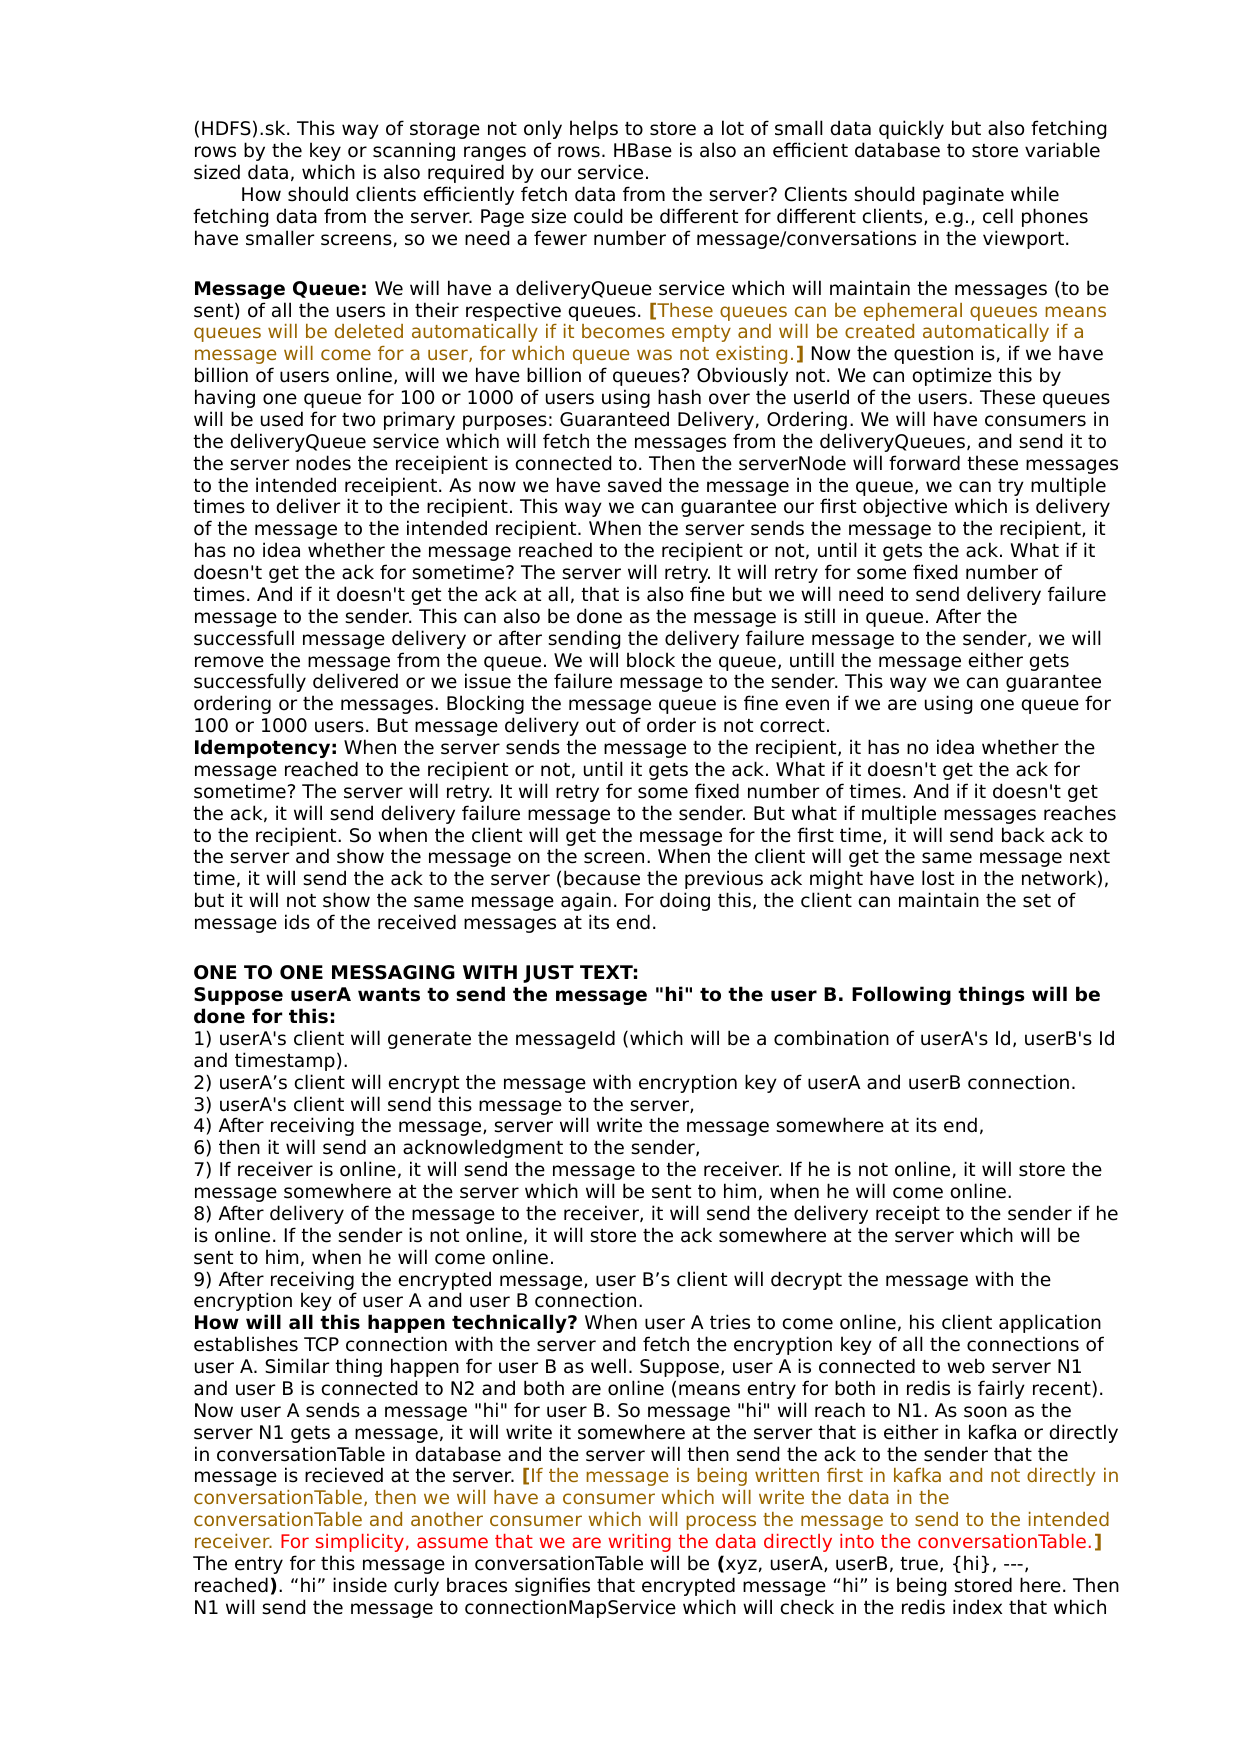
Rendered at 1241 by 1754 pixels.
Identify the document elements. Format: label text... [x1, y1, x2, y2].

list 4) After receiving the message, server will write the message somewhere at its end, [156, 1115, 1122, 1137]
list Suppose userA wants to send the message "hi" to the user B. Following things will be done for this: [156, 984, 1122, 1028]
list ONE TO ONE MESSAGING WITH JUST TEXT: [156, 962, 1122, 984]
list How should clients efficiently fetch data from the server? Clients should paginate while fetching data from the server. Page size could be different for different clients, e.g., cell phones have smaller screens, so we need a fewer number of message/conversations in the viewport. [156, 184, 1122, 249]
list 6) then it will send an acknowledgment to the sender, [156, 1137, 1122, 1159]
list How will all this happen technically? When user A tries to come online, his client application establishes TCP connection with the server and fetch the encryption key of all the connections of user A. Similar thing happen for user B as well. Suppose, user A is connected to web server N1 and user B is connected to N2 and both are online (means entry for both in redis is fairly recent). Now user A sends a message "hi" for user B. So message "hi" will reach to N1. As soon as the server N1 gets a message, it will write it somewhere at the server that is either in kafka or directly in conversationTable in database and the server will then send the ack to the sender that the message is recieved at the server. [If the message is being written first in kafka and not directly in conversationTable, then we will have a consumer which will write the data in the conversationTable and another consumer which will process the message to send to the intended receiver. For simplicity, assume that we are writing the data directly into the conversationTable.] The entry for this message in conversationTable will be (xyz, userA, userB, true, {hi}, ---, reached). “hi” inside curly braces signifies that encrypted message “hi” is being stored here. Then N1 will send the message to connectionMapService which will check in the redis index that which [156, 1312, 1122, 1618]
list 9) After receiving the encrypted message, user B’s client will decrypt the message with the encryption key of user A and user B connection. [156, 1268, 1122, 1312]
list 7) If receiver is online, it will send the message to the receiver. If he is not online, it will store the message somewhere at the server which will be sent to him, when he will come online. [156, 1159, 1122, 1203]
list 3) userA's client will send this message to the server, [156, 1093, 1122, 1115]
list 2) userA’s client will encrypt the message with encryption key of userA and userB connection. [156, 1072, 1122, 1093]
list (HDFS).sk. This way of storage not only helps to store a lot of small data quickly but also fetching rows by the key or scanning ranges of rows. HBase is also an efficient database to store variable sized data, which is also required by our service. [156, 118, 1122, 184]
list Message Queue: We will have a deliveryQueue service which will maintain the messages (to be sent) of all the users in their respective queues. [These queues can be ephemeral queues means queues will be deleted automatically if it becomes empty and will be created automatically if a message will come for a user, for which queue was not existing.] Now the question is, if we have billion of users online, will we have billion of queues? Obviously not. We can optimize this by having one queue for 100 or 1000 of users using hash over the userId of the users. These queues will be used for two primary purposes: Guaranteed Delivery, Ordering. We will have consumers in the deliveryQueue service which will fetch the messages from the deliveryQueues, and send it to the server nodes the receipient is connected to. Then the serverNode will forward these messages to the intended receipient. As now we have saved the message in the queue, we can try multiple times to deliver it to the recipient. This way we can guarantee our first objective which is delivery of the message to the intended recipient. When the server sends the message to the recipient, it has no idea whether the message reached to the recipient or not, until it gets the ack. What if it doesn't get the ack for sometime? The server will retry. It will retry for some fixed number of times. And if it doesn't get the ack at all, that is also fine but we will need to send delivery failure message to the sender. This can also be done as the message is still in queue. After the successfull message delivery or after sending the delivery failure message to the sender, we will remove the message from the queue. We will block the queue, untill the message either gets successfully delivered or we issue the failure message to the sender. This way we can guarantee ordering or the messages. Blocking the message queue is fine even if we are using one queue for 100 or 1000 users. But message delivery out of order is not correct. [156, 278, 1122, 737]
list Idempotency: When the server sends the message to the recipient, it has no idea whether the message reached to the recipient or not, until it gets the ack. What if it doesn't get the ack for sometime? The server will retry. It will retry for some fixed number of times. And if it doesn't get the ack, it will send delivery failure message to the sender. But what if multiple messages reaches to the recipient. So when the client will get the message for the first time, it will send back ack to the server and show the message on the screen. When the client will get the same message next time, it will send the ack to the server (because the previous ack might have lost in the network), but it will not show the same message again. For doing this, the client can maintain the set of message ids of the received messages at its end. [156, 737, 1122, 934]
list 8) After delivery of the message to the receiver, it will send the delivery receipt to the sender if he is online. If the sender is not online, it will store the ack somewhere at the server which will be sent to him, when he will come online. [156, 1203, 1122, 1268]
list 1) userA's client will generate the messageId (which will be a combination of userA's Id, userB's Id and timestamp). [156, 1028, 1122, 1072]
